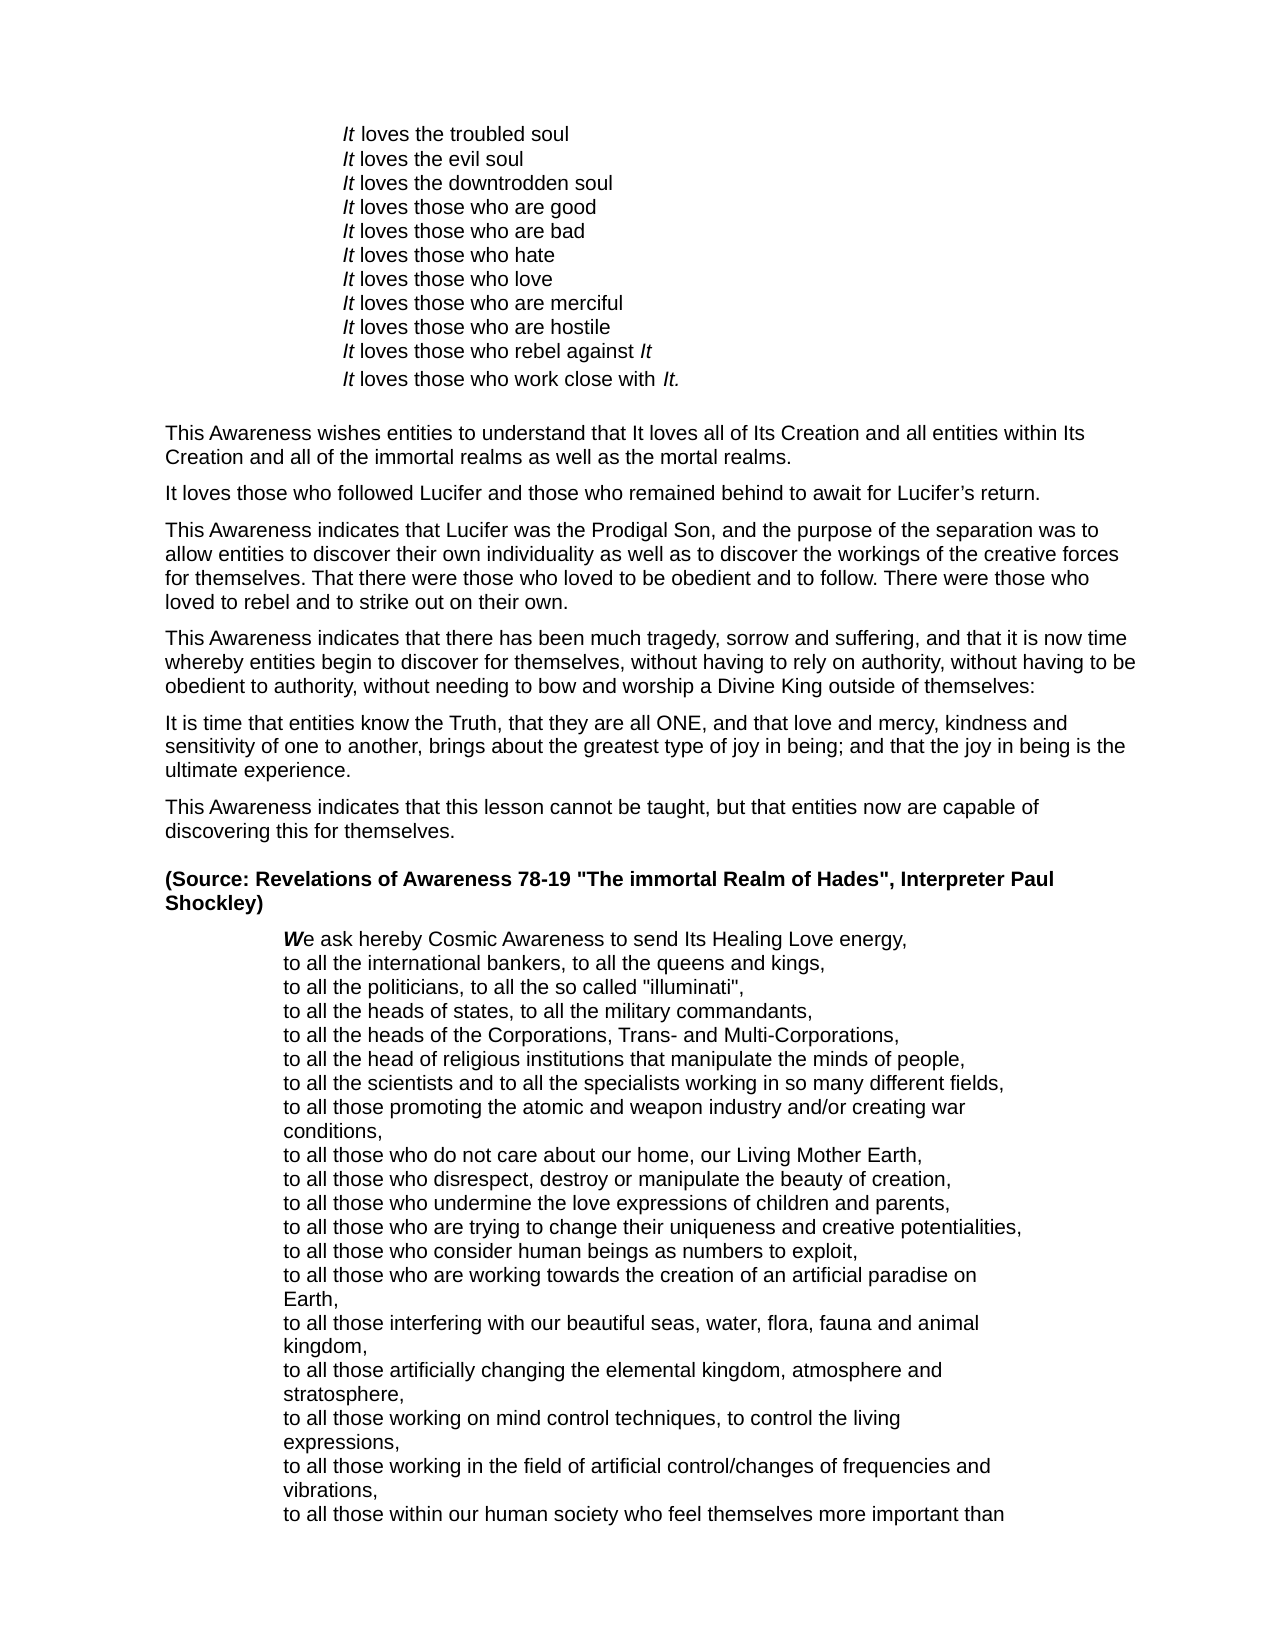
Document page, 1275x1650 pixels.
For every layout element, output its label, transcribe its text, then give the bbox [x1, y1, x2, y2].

text We ask hereby Cosmic Awareness to send Its Healing Love energy, to all the international bankers, to all the queens and kings, to all the politicians, to all the so called "illuminati", to all the heads of states, to all the military commandants, to all the heads of the Corporations, Trans- and Multi-Corporations, to all the head of religious institutions that manipulate the minds of people, to all the scientists and to all the specialists working in so many different fields, to all those promoting the atomic and weapon industry and/or creating war conditions, to all those who do not care about our home, our Living Mother Earth, to all those who disrespect, destroy or manipulate the beauty of creation, to all those who undermine the love expressions of children and parents, to all those who are trying to change their uniqueness and creative potentialities, to all those who consider human beings as numbers to exploit, to all those who are working towards the creation of an artificial paradise on Earth, to all those interfering with our beautiful seas, water, flora, fauna and animal kingdom, to all those artificially changing the elemental kingdom, atmosphere and stratosphere, to all those working on mind control techniques, to control the living expressions, to all those working in the field of artificial control/changes of frequencies and vibrations, to all those within our human society who feel themselves more important than [283, 927, 1023, 1526]
text It loves those who followed Lucifer and those who remained behind to await for Lucifer’s return. [165, 481, 1141, 505]
text It is time that entities know the Truth, that they are all ONE, and that love and mercy, kindness and sensitivity of one to another, brings about the greatest type of joy in being; and that the joy in being is the ultimate experience. [165, 710, 1141, 782]
text This Awareness indicates that this lesson cannot be taught, but that entities now are capable of discovering this for themselves. (Source: Revelations of Awareness 78-19 "The immortal Realm of Hades", Interpreter Paul Shockley) [165, 795, 1141, 914]
text This Awareness indicates that Lucifer was the Prodigal Son, and the purpose of the separation was to allow entities to discover their own individuality as well as to discover the workings of the creative forces for themselves. That there were those who loved to be obedient and to follow. There were those who loved to rebel and to strike out on their own. [165, 518, 1141, 613]
text This Awareness indicates that there has been much tragedy, sorrow and suffering, and that it is now time whereby entities begin to discover for themselves, without having to rely on authority, without having to be obedient to authority, without needing to bow and worship a Divine King outside of themselves: [165, 626, 1141, 698]
text It loves the troubled soul It loves the evil soul It loves the downtrodden soul It loves those who are good It loves those who are bad It loves those who hate It loves those who love It loves those who are merciful It loves those who are hostile It loves those who rebel against It It loves those who work close with It. [342, 118, 964, 391]
text This Awareness wishes entities to understand that It loves all of Its Creation and all entities within Its Creation and all of the immortal realms as well as the mortal realms. [165, 421, 1141, 469]
